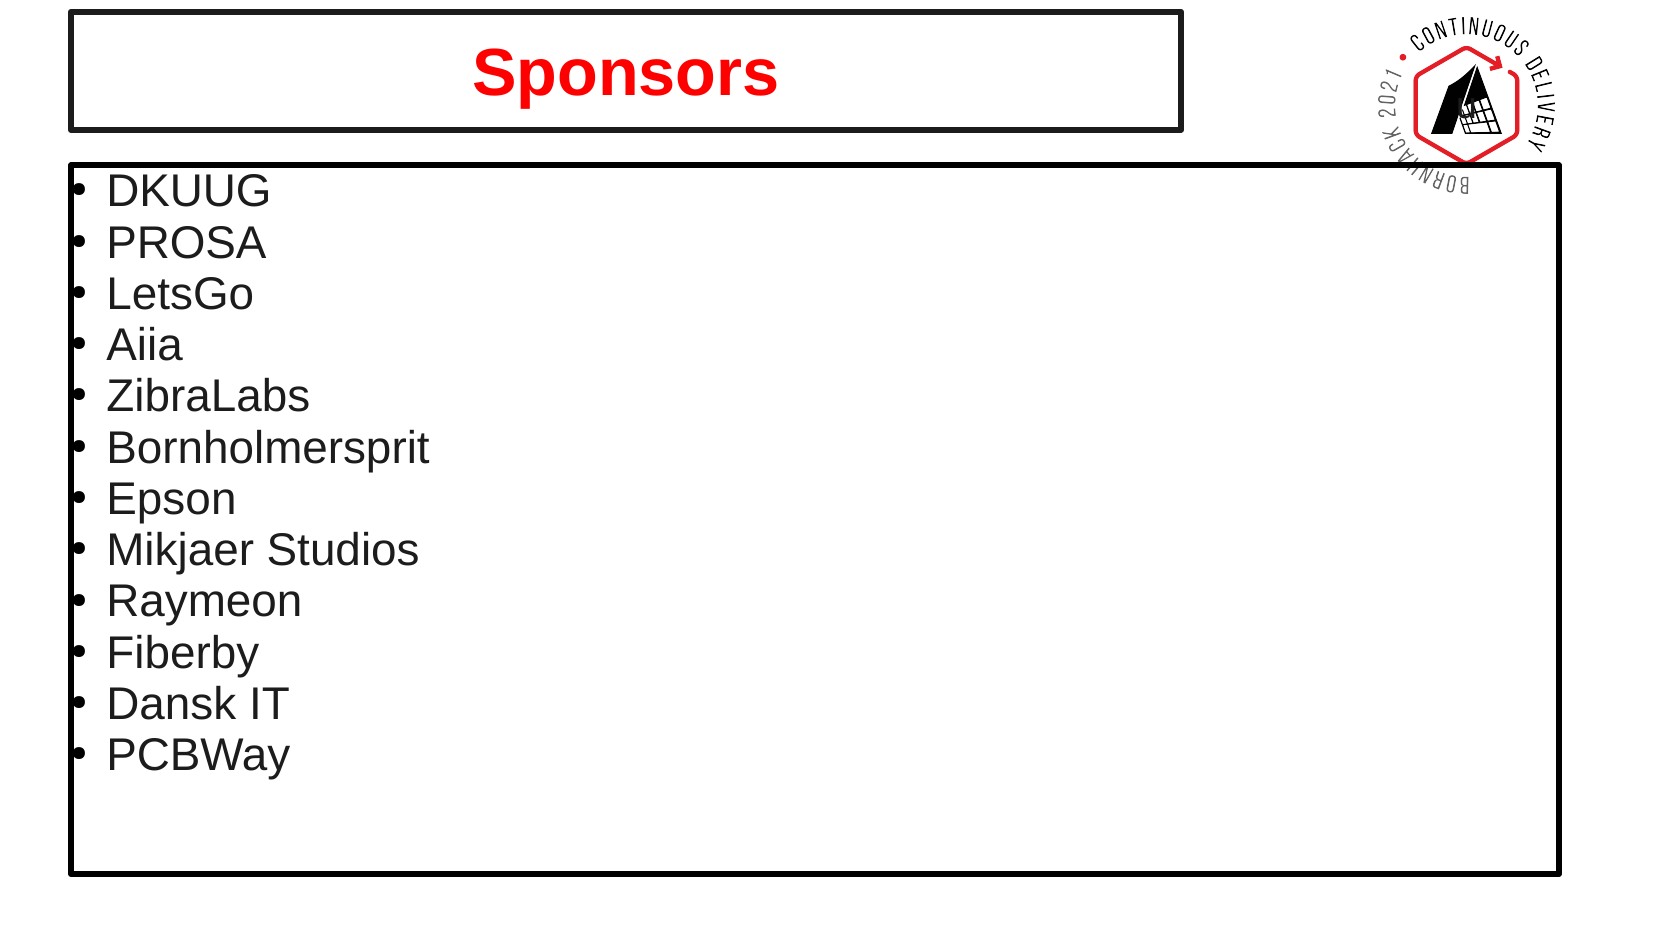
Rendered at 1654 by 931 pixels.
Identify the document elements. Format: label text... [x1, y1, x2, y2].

subtitle DKUUG PROSA LetsGo Aiia ZibraLabs Bornholmersprit Epson Mikjaer Studios Raymeon Fiberby Dansk IT PCBWay [70, 165, 1560, 875]
title Sponsors [70, 11, 1182, 130]
picture [1378, 17, 1555, 162]
